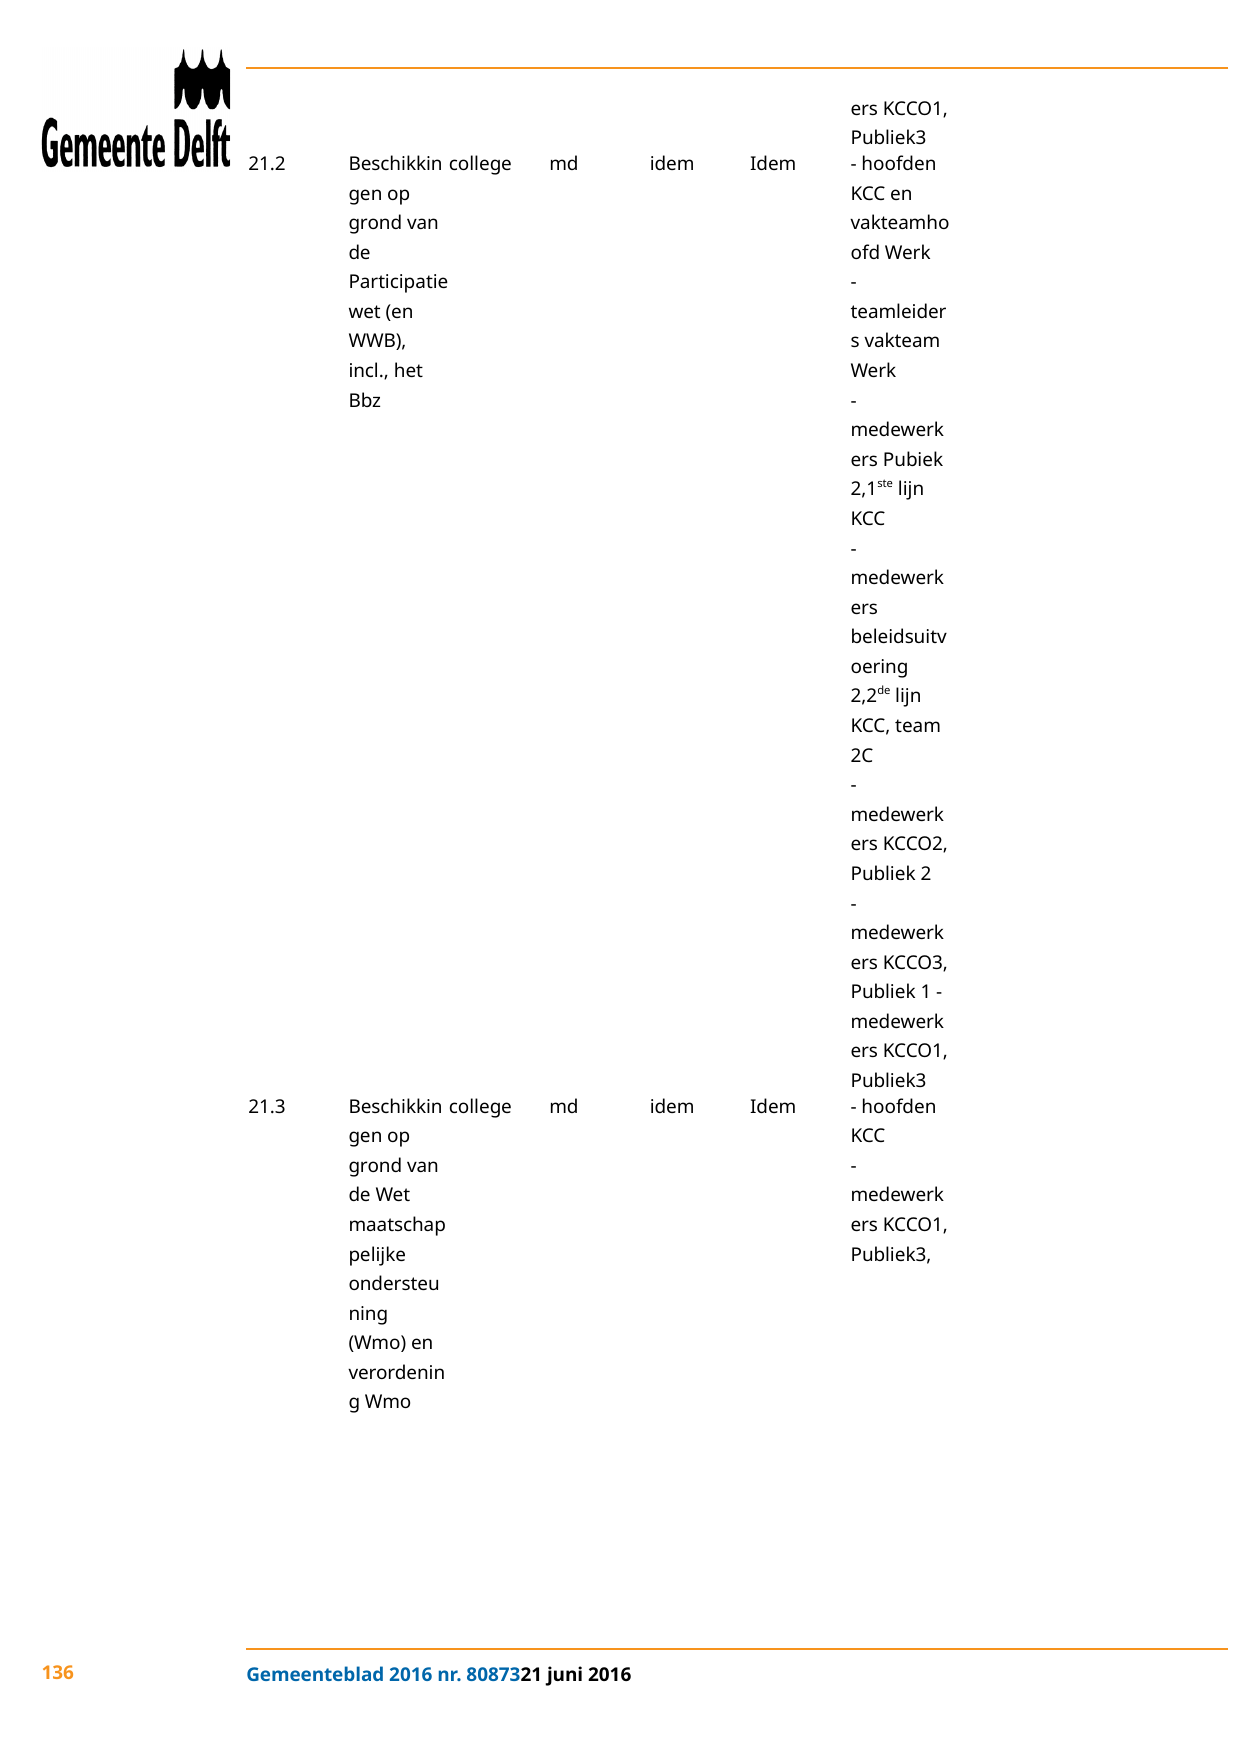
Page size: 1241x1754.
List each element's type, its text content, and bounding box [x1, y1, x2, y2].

table_cell [549, 95, 649, 150]
table_cell college [449, 1093, 549, 1414]
table_cell Beschikkingen op grond van de Participatiewet (en WWB), incl., het Bbz [348, 150, 449, 1093]
table_cell Beschikkingen op grond van de Wet maatschappelijke ondersteuning (Wmo) en verordening Wmo [348, 1093, 449, 1414]
table_cell - hoofden KCC en vakteamhoofd Werk - teamleiders vakteam Werk - medewerkers Pubiek 2,1ste lijn KCC - medewerkers beleidsuitvoering 2,2de lijn KCC, team 2C - medewerkers KCCO2, Publiek 2 - medewerkers KCCO3, Publiek 1 - medewerkers KCCO1, Publiek3 [850, 150, 951, 1093]
table_cell college [449, 150, 549, 1093]
table_cell 21.2 [248, 150, 348, 1093]
table_cell idem [650, 150, 750, 1093]
table_cell [449, 95, 549, 150]
table_cell 21.3 [248, 1093, 348, 1414]
table_cell [248, 95, 348, 150]
table_cell ers KCCO1, Publiek3 [850, 95, 951, 150]
table_cell md [549, 1093, 649, 1414]
table_cell [650, 95, 750, 150]
table_cell idem [650, 1093, 750, 1414]
picture [41, 47, 231, 172]
table_cell [348, 95, 449, 150]
table_cell - hoofden KCC - medewerkers KCCO1, Publiek3, [850, 1093, 951, 1414]
table_cell Idem [750, 1093, 850, 1414]
table_cell [750, 95, 850, 150]
table_cell md [549, 150, 649, 1093]
table_cell Idem [750, 150, 850, 1093]
